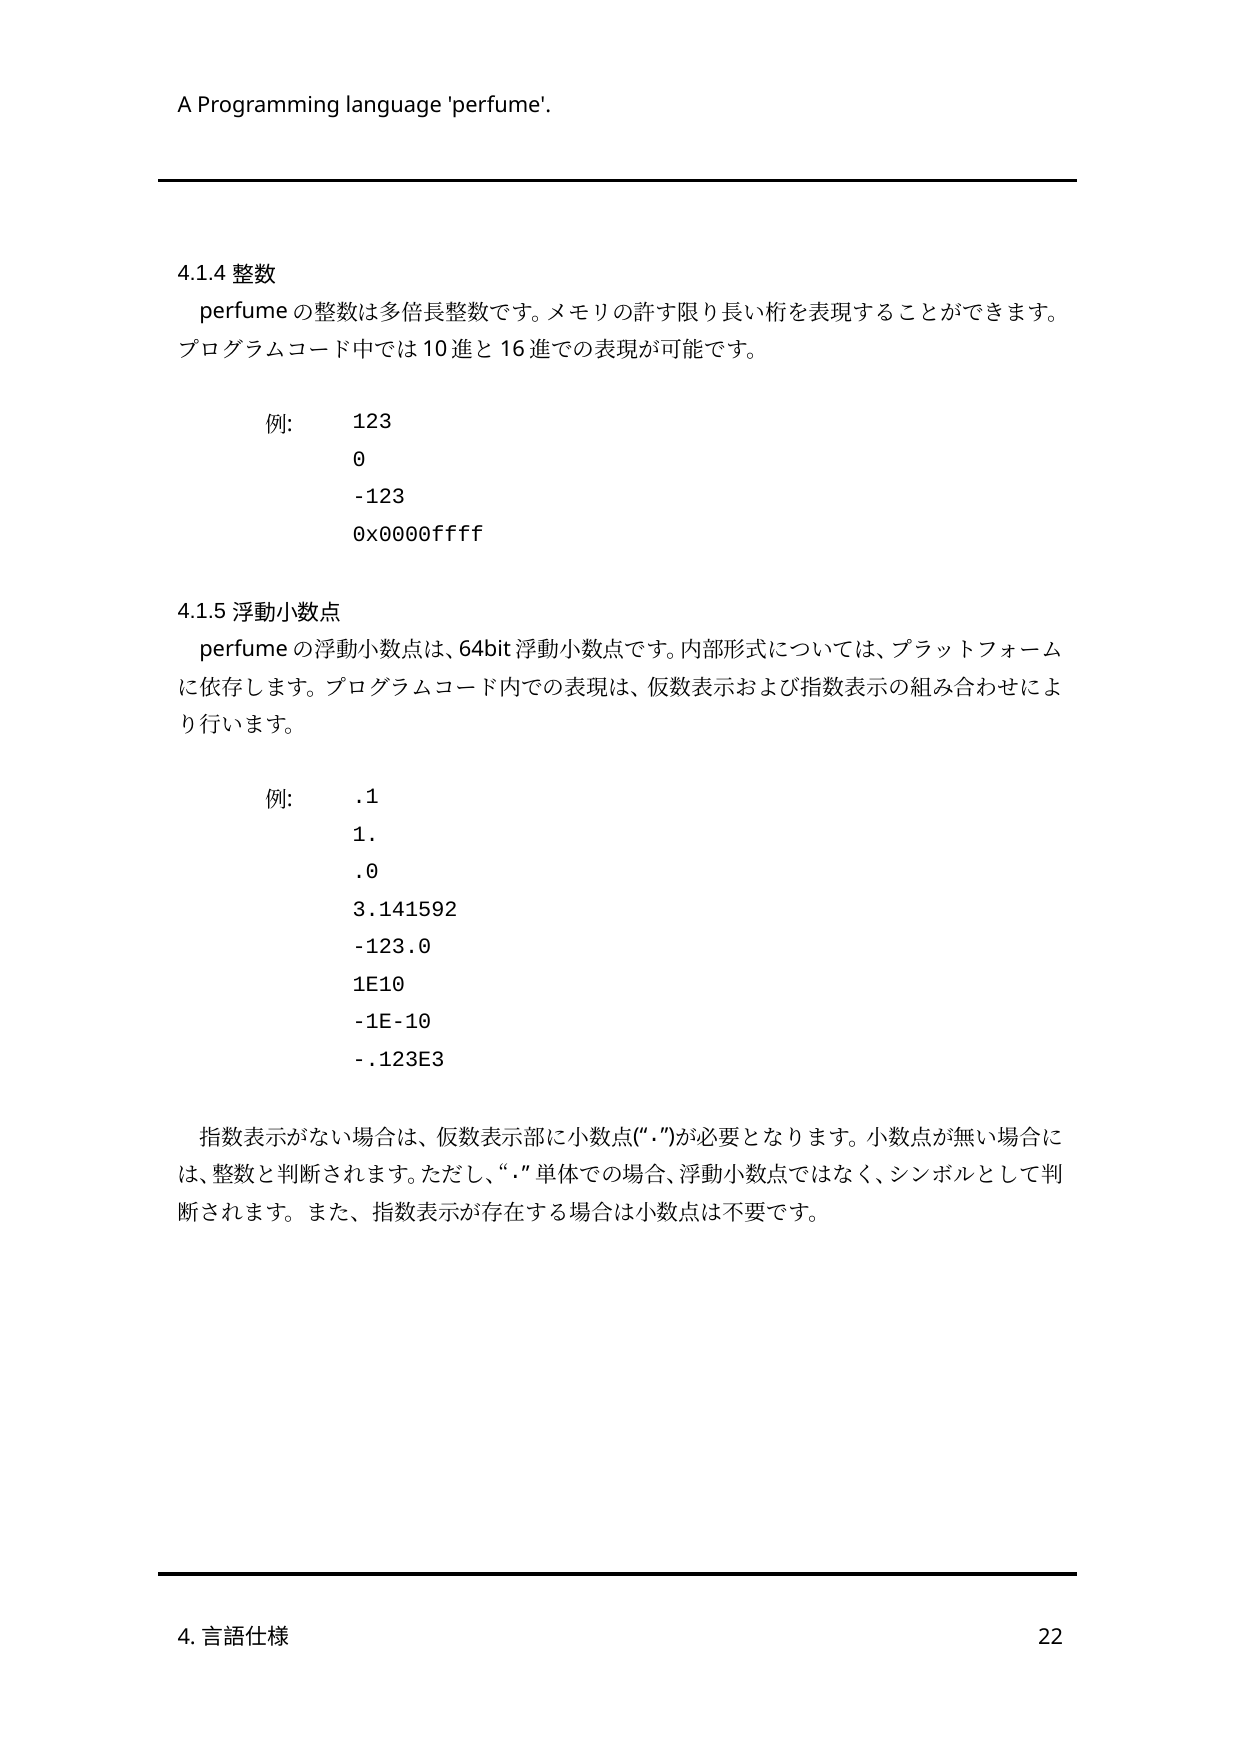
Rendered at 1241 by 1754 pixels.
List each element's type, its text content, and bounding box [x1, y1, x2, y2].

text 1. [177, 817, 1063, 854]
text .0 [177, 854, 1063, 892]
text -123 [177, 479, 1063, 517]
text perfumeの整数は多倍長整数です。メモリの許す限り長い桁を表現することができます。プログラムコード中では10進と16進での表現が可能です。 [177, 292, 1063, 367]
text 1E10 [177, 967, 1063, 1004]
text 例: 123 [177, 404, 1063, 442]
text -123.0 [177, 929, 1063, 967]
text perfumeの浮動小数点は、64bit浮動小数点です。内部形式については、プラットフォームに依存します。プログラムコード内での表現は、仮数表示および指数表示の組み合わせにより行います。 [177, 629, 1063, 742]
text 0 [177, 442, 1063, 479]
text -1E-10 [177, 1004, 1063, 1042]
subtitle 4.1.5 浮動小数点 [177, 592, 1063, 629]
text 例: .1 [177, 779, 1063, 817]
text 0x0000ffff [177, 517, 1063, 554]
text -.123E3 [177, 1042, 1063, 1079]
text 3.141592 [177, 892, 1063, 929]
text 指数表示がない場合は、仮数表示部に小数点(“.”)が必要となります。小数点が無い場合には、整数と判断されます。ただし、“.” 単体での場合、浮動小数点ではなく、シンボルとして判断されます。また、指数表示が存在する場合は小数点は不要です。 [177, 1117, 1063, 1229]
subtitle 4.1.4 整数 [177, 254, 1063, 292]
